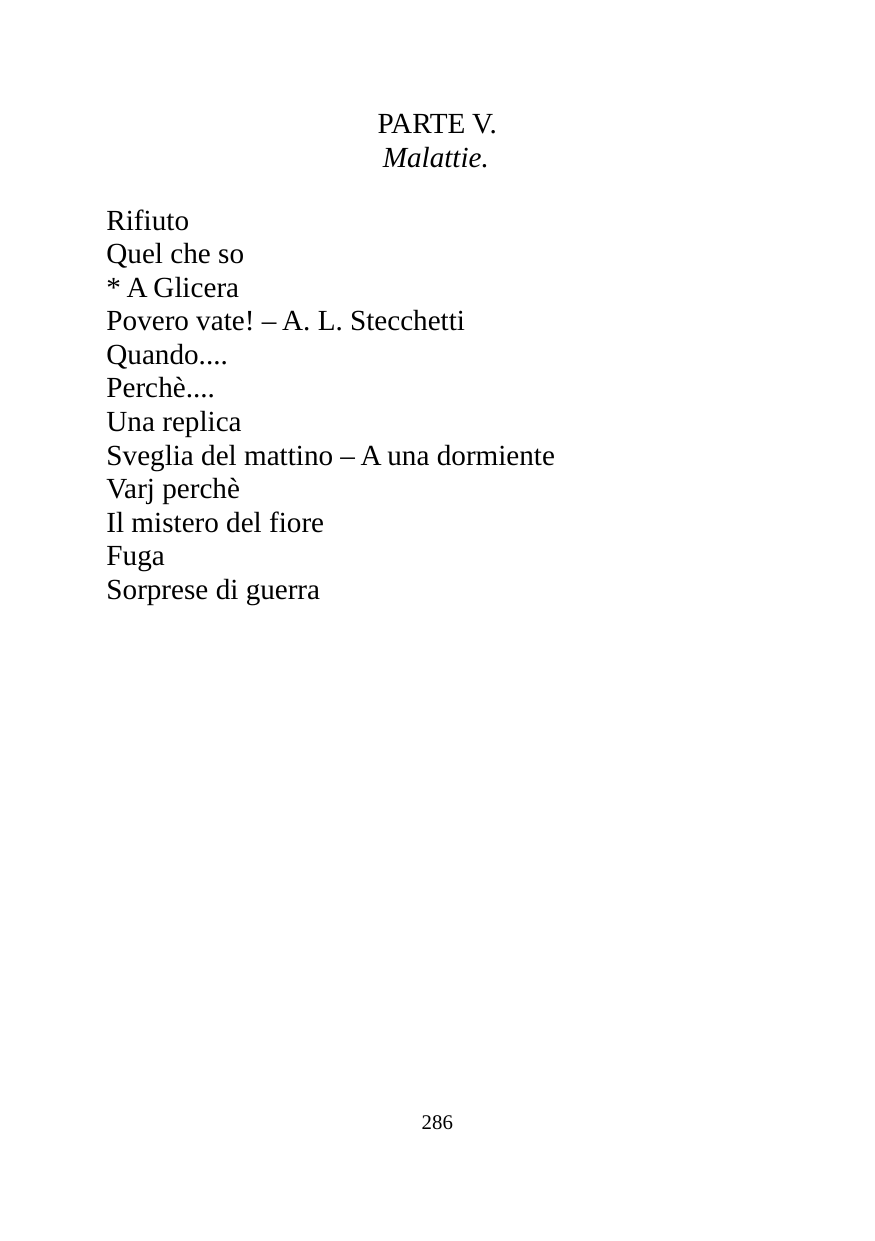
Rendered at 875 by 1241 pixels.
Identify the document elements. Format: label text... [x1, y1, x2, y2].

text Perchè.... [106, 371, 768, 404]
text Il mistero del fiore [106, 505, 768, 538]
text Povero vate! – A. L. Stecchetti [106, 303, 768, 337]
text Sorprese di guerra [106, 572, 768, 605]
text Fuga [106, 538, 768, 572]
text Sveglia del mattino – A una dormiente [106, 438, 768, 471]
text Rifiuto [106, 203, 768, 236]
text * A Glicera [106, 270, 768, 303]
text Varj perchè [106, 471, 768, 505]
text Quel che so [106, 236, 768, 270]
text PARTE V. Malattie. [106, 106, 768, 173]
text Quando.... [106, 337, 768, 371]
text Una replica [106, 404, 768, 438]
